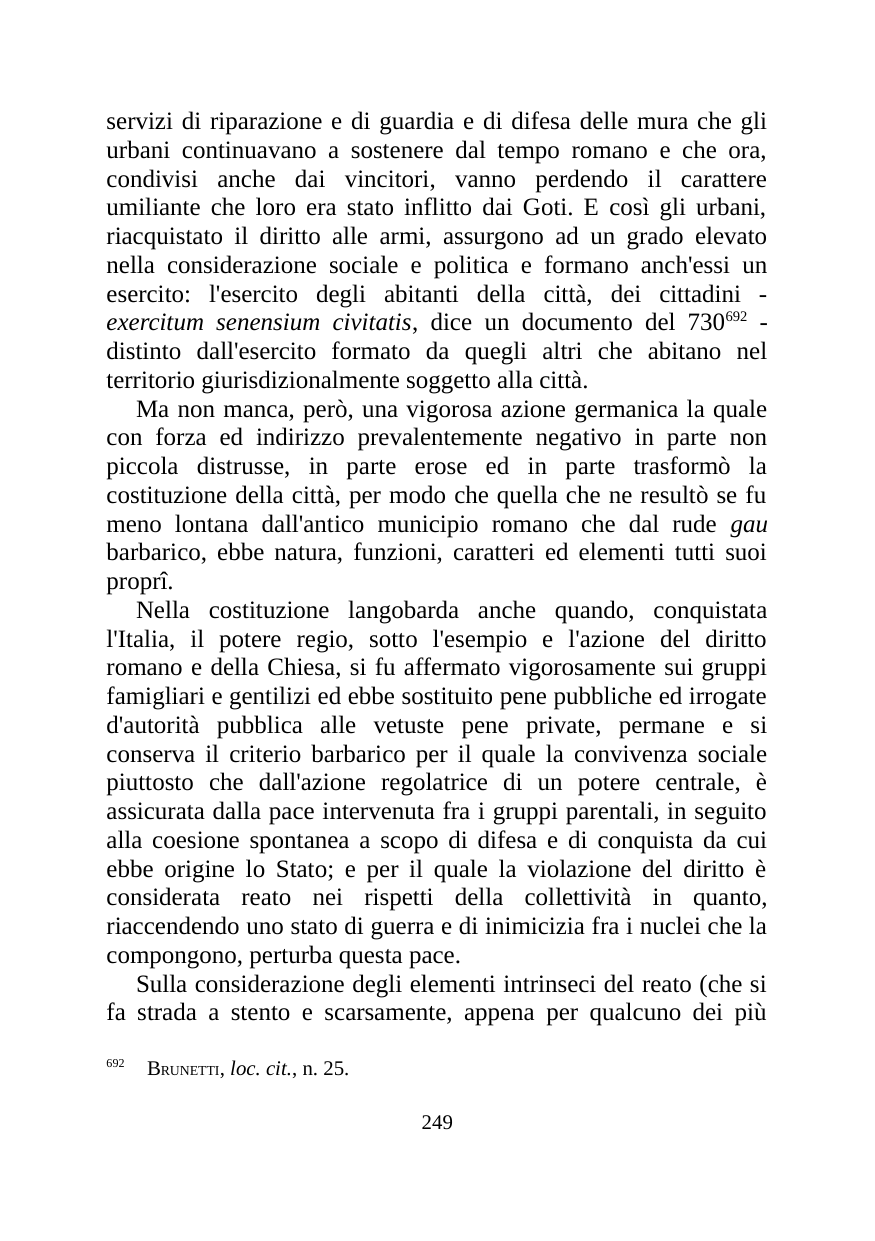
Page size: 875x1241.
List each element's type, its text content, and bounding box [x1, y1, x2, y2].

text Ma non manca, però, una vigorosa azione germanica la quale con forza ed indirizzo prevalentemente negativo in parte non piccola distrusse, in parte erose ed in parte trasformò la costituzione della città, per modo che quella che ne resultò se fu meno lontana dall'antico municipio romano che dal rude gau barbarico, ebbe natura, funzioni, caratteri ed elementi tutti suoi proprî. [106, 394, 768, 595]
text Brunetti, loc. cit., n. 25. [106, 1056, 768, 1080]
text Sulla considerazione degli elementi intrinseci del reato (che si fa strada a stento e scarsamente, appena per qualcuno dei più [106, 969, 768, 1026]
text servizi di riparazione e di guardia e di difesa delle mura che gli urbani continuavano a sostenere dal tempo romano e che ora, condivisi anche dai vincitori, vanno perdendo il carattere umiliante che loro era stato inflitto dai Goti. E così gli urbani, riacquistato il diritto alle armi, assurgono ad un grado elevato nella considerazione sociale e politica e formano anch'essi un esercito: l'esercito degli abitanti della città, dei cittadini - exercitum senensium civitatis, dice un documento del 730 - distinto dall'esercito formato da quegli altri che abitano nel territorio giurisdizionalmente soggetto alla città. [106, 106, 768, 394]
text Nella costituzione langobarda anche quando, conquistata l'Italia, il potere regio, sotto l'esempio e l'azione del diritto romano e della Chiesa, si fu affermato vigorosamente sui gruppi famigliari e gentilizi ed ebbe sostituito pene pubbliche ed irrogate d'autorità pubblica alle vetuste pene private, permane e si conserva il criterio barbarico per il quale la convivenza sociale piuttosto che dall'azione regolatrice di un potere centrale, è assicurata dalla pace intervenuta fra i gruppi parentali, in seguito alla coesione spontanea a scopo di difesa e di conquista da cui ebbe origine lo Stato; e per il quale la violazione del diritto è considerata reato nei rispetti della collettività in quanto, riaccendendo uno stato di guerra e di inimicizia fra i nuclei che la compongono, perturba questa pace. [106, 595, 768, 969]
